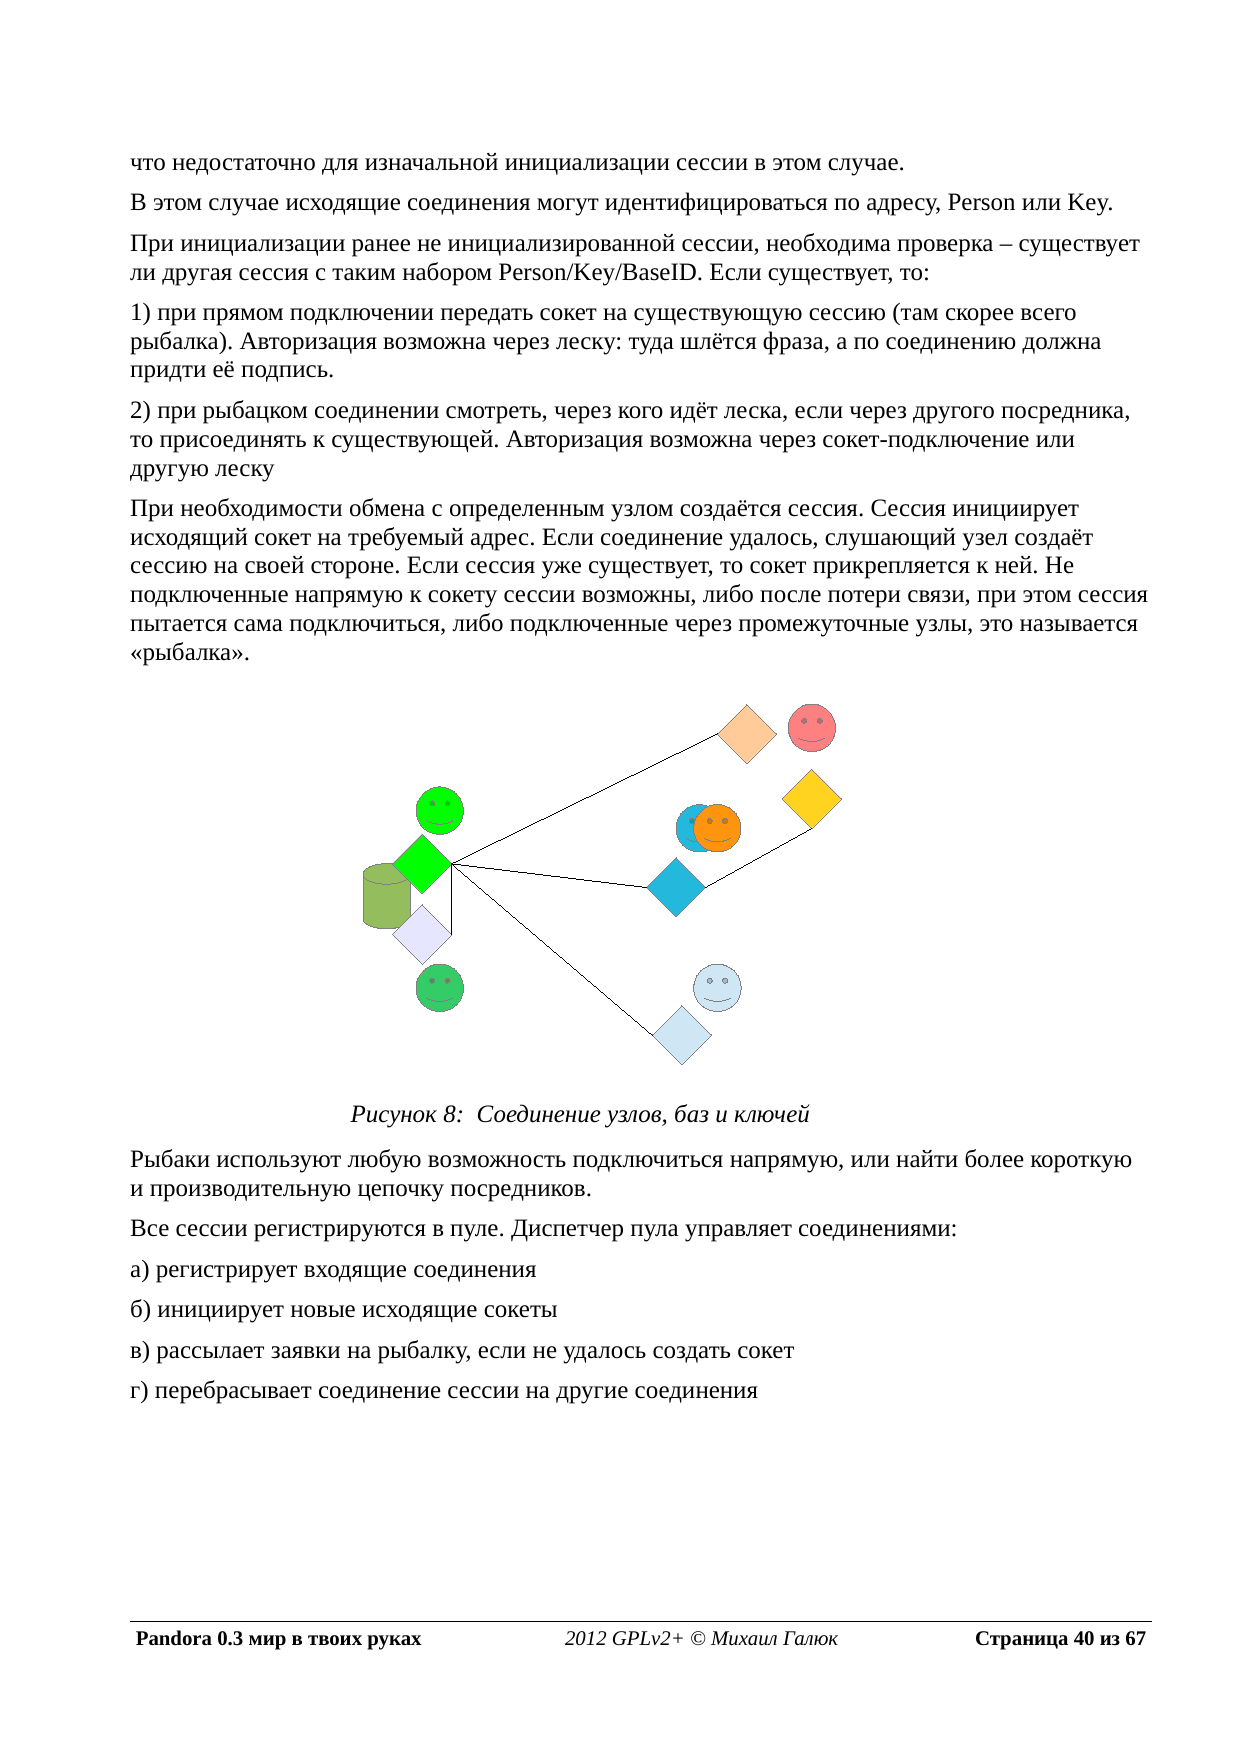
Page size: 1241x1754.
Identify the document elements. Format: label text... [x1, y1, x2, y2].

text При инициализации ранее не инициализированной сессии, необходима проверка – существует ли другая сессия с таким набором Person/Key/BaseID. Если существует, то: [130, 228, 1152, 285]
text Рисунок 8: Соединение узлов, баз и ключей [127, 1099, 1035, 1128]
text а) регистрирует входящие соединения [130, 1254, 1152, 1282]
text что недостаточно для изначальной инициализации сессии в этом случае. [130, 147, 1152, 176]
text 1) при прямом подключении передать сокет на существующую сессию (там скорее всего рыбалка). Авторизация возможна через леску: туда шлётся фраза, а по соединению должна придти её подпись. [130, 297, 1152, 383]
text 2) при рыбацком соединении смотреть, через кого идёт леска, если через другого посредника, то присоединять к существующей. Авторизация возможна через сокет-подключение или другую леску [130, 395, 1152, 481]
text Все сессии регистрируются в пуле. Диспетчер пула управляет соединениями: [130, 1213, 1152, 1242]
text в) рассылает заявки на рыбалку, если не удалось создать сокет [130, 1335, 1152, 1363]
text г) перебрасывает соединение сессии на другие соединения [130, 1375, 1152, 1404]
text В этом случае исходящие соединения могут идентифицироваться по адресу, Person или Key. [130, 187, 1152, 216]
text При необходимости обмена с определенным узлом создаётся сессия. Сессия инициирует исходящий сокет на требуемый адрес. Если соединение удалось, слушающий узел создаёт сессию на своей стороне. Если сессия уже существует, то сокет прикрепляется к ней. Не подключенные напрямую к сокету сессии возможны, либо после потери связи, при этом сессия пытается сама подключиться, либо подключенные через промежуточные узлы, это называется «рыбалка». [130, 493, 1152, 666]
text Рыбаки используют любую возможность подключиться напрямую, или найти более короткую и производительную цепочку посредников. [127, 677, 1152, 1201]
text б) инициирует новые исходящие сокеты [130, 1294, 1152, 1323]
